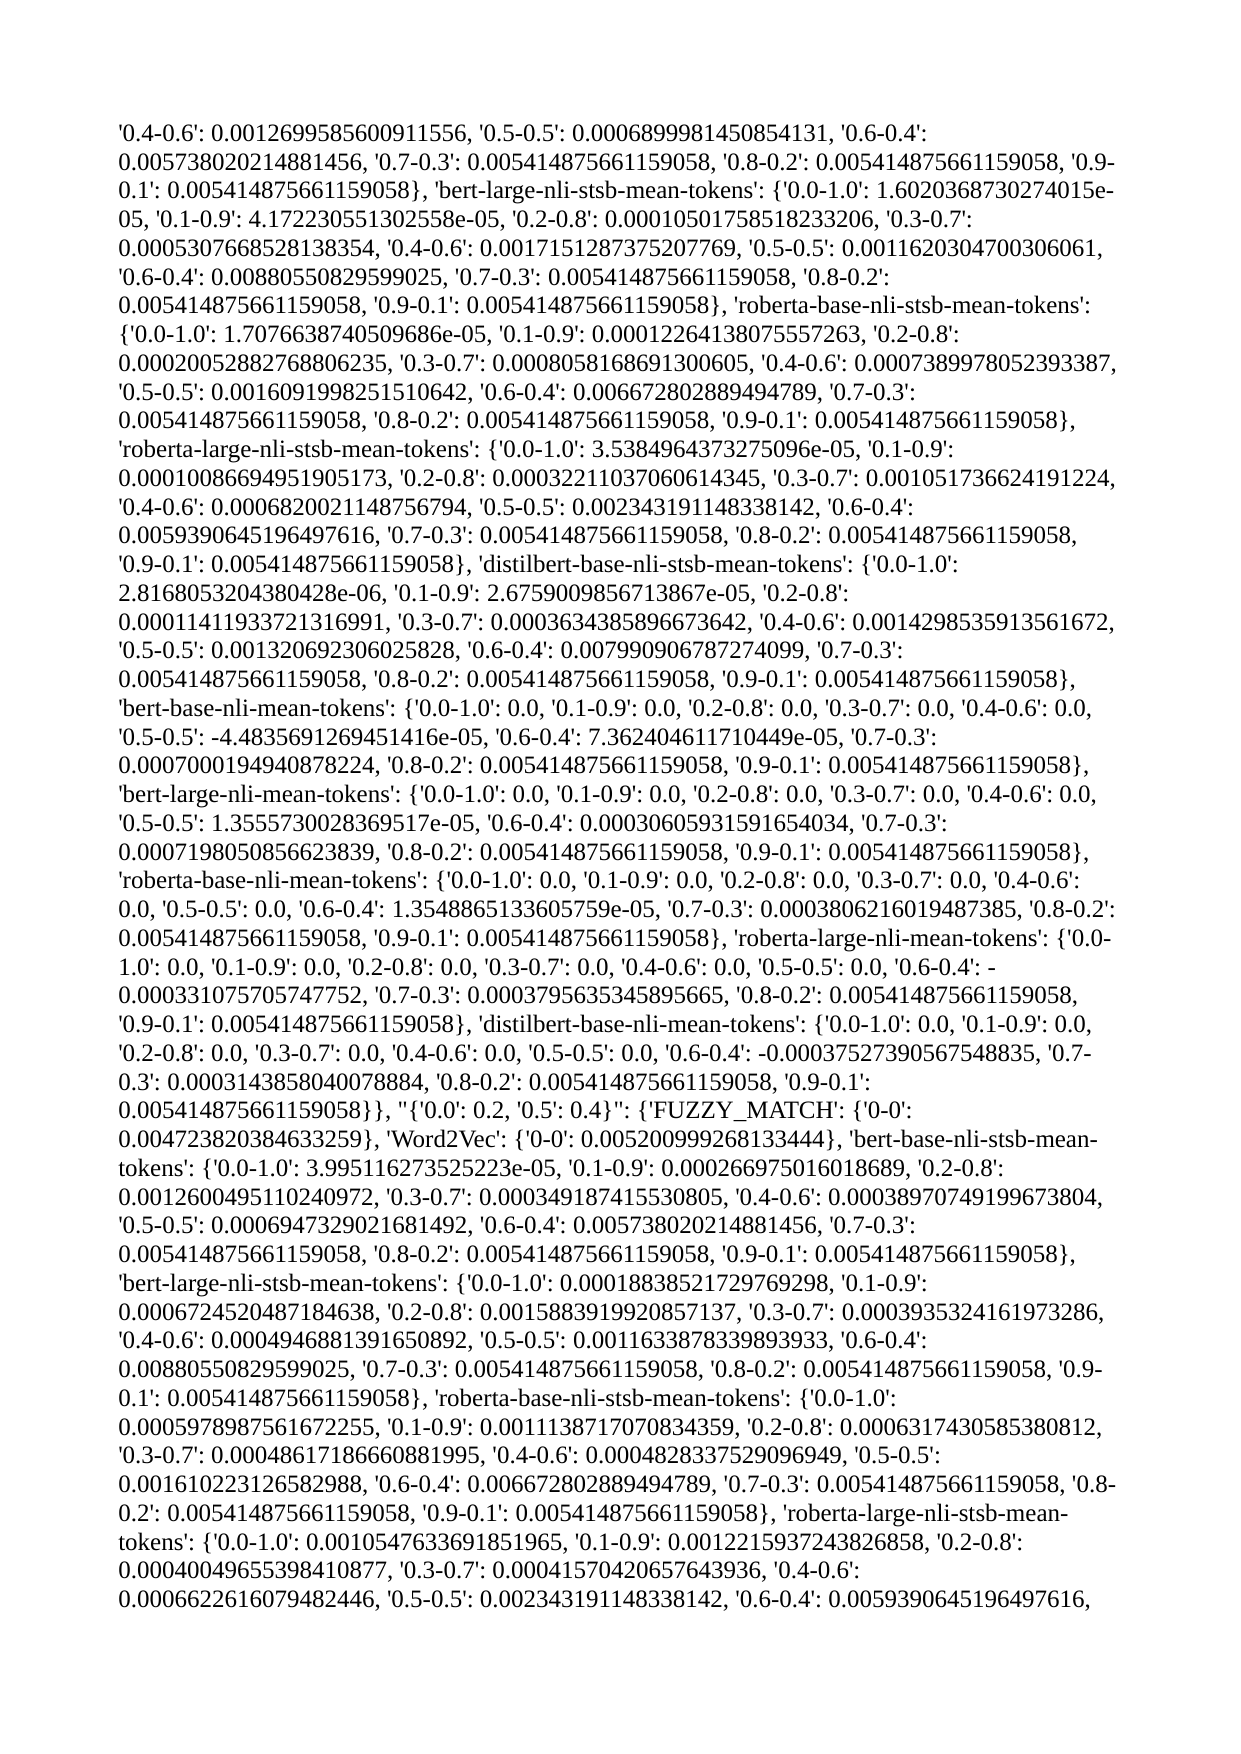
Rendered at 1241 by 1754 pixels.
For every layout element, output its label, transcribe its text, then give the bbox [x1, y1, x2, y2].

text '0.4-0.6': 0.0012699585600911556, '0.5-0.5': 0.0006899981450854131, '0.6-0.4': 0.005738020214881456, '0.7-0.3': 0.005414875661159058, '0.8-0.2': 0.005414875661159058, '0.9-0.1': 0.005414875661159058}, 'bert-large-nli-stsb-mean-tokens': {'0.0-1.0': 1.6020368730274015e-05, '0.1-0.9': 4.172230551302558e-05, '0.2-0.8': 0.00010501758518233206, '0.3-0.7': 0.0005307668528138354, '0.4-0.6': 0.0017151287375207769, '0.5-0.5': 0.0011620304700306061, '0.6-0.4': 0.00880550829599025, '0.7-0.3': 0.005414875661159058, '0.8-0.2': 0.005414875661159058, '0.9-0.1': 0.005414875661159058}, 'roberta-base-nli-stsb-mean-tokens': {'0.0-1.0': 1.7076638740509686e-05, '0.1-0.9': 0.00012264138075557263, '0.2-0.8': 0.00020052882768806235, '0.3-0.7': 0.0008058168691300605, '0.4-0.6': 0.0007389978052393387, '0.5-0.5': 0.0016091998251510642, '0.6-0.4': 0.006672802889494789, '0.7-0.3': 0.005414875661159058, '0.8-0.2': 0.005414875661159058, '0.9-0.1': 0.005414875661159058}, 'roberta-large-nli-stsb-mean-tokens': {'0.0-1.0': 3.5384964373275096e-05, '0.1-0.9': 0.00010086694951905173, '0.2-0.8': 0.00032211037060614345, '0.3-0.7': 0.001051736624191224, '0.4-0.6': 0.0006820021148756794, '0.5-0.5': 0.002343191148338142, '0.6-0.4': 0.0059390645196497616, '0.7-0.3': 0.005414875661159058, '0.8-0.2': 0.005414875661159058, '0.9-0.1': 0.005414875661159058}, 'distilbert-base-nli-stsb-mean-tokens': {'0.0-1.0': 2.8168053204380428e-06, '0.1-0.9': 2.6759009856713867e-05, '0.2-0.8': 0.00011411933721316991, '0.3-0.7': 0.0003634385896673642, '0.4-0.6': 0.0014298535913561672, '0.5-0.5': 0.001320692306025828, '0.6-0.4': 0.007990906787274099, '0.7-0.3': 0.005414875661159058, '0.8-0.2': 0.005414875661159058, '0.9-0.1': 0.005414875661159058}, 'bert-base-nli-mean-tokens': {'0.0-1.0': 0.0, '0.1-0.9': 0.0, '0.2-0.8': 0.0, '0.3-0.7': 0.0, '0.4-0.6': 0.0, '0.5-0.5': -4.4835691269451416e-05, '0.6-0.4': 7.362404611710449e-05, '0.7-0.3': 0.0007000194940878224, '0.8-0.2': 0.005414875661159058, '0.9-0.1': 0.005414875661159058}, 'bert-large-nli-mean-tokens': {'0.0-1.0': 0.0, '0.1-0.9': 0.0, '0.2-0.8': 0.0, '0.3-0.7': 0.0, '0.4-0.6': 0.0, '0.5-0.5': 1.3555730028369517e-05, '0.6-0.4': 0.00030605931591654034, '0.7-0.3': 0.0007198050856623839, '0.8-0.2': 0.005414875661159058, '0.9-0.1': 0.005414875661159058}, 'roberta-base-nli-mean-tokens': {'0.0-1.0': 0.0, '0.1-0.9': 0.0, '0.2-0.8': 0.0, '0.3-0.7': 0.0, '0.4-0.6': 0.0, '0.5-0.5': 0.0, '0.6-0.4': 1.3548865133605759e-05, '0.7-0.3': 0.0003806216019487385, '0.8-0.2': 0.005414875661159058, '0.9-0.1': 0.005414875661159058}, 'roberta-large-nli-mean-tokens': {'0.0-1.0': 0.0, '0.1-0.9': 0.0, '0.2-0.8': 0.0, '0.3-0.7': 0.0, '0.4-0.6': 0.0, '0.5-0.5': 0.0, '0.6-0.4': -0.000331075705747752, '0.7-0.3': 0.0003795635345895665, '0.8-0.2': 0.005414875661159058, '0.9-0.1': 0.005414875661159058}, 'distilbert-base-nli-mean-tokens': {'0.0-1.0': 0.0, '0.1-0.9': 0.0, '0.2-0.8': 0.0, '0.3-0.7': 0.0, '0.4-0.6': 0.0, '0.5-0.5': 0.0, '0.6-0.4': -0.00037527390567548835, '0.7-0.3': 0.0003143858040078884, '0.8-0.2': 0.005414875661159058, '0.9-0.1': 0.005414875661159058}}, "{'0.0': 0.2, '0.5': 0.4}": {'FUZZY_MATCH': {'0-0': 0.004723820384633259}, 'Word2Vec': {'0-0': 0.005200999268133444}, 'bert-base-nli-stsb-mean-tokens': {'0.0-1.0': 3.995116273525223e-05, '0.1-0.9': 0.000266975016018689, '0.2-0.8': 0.0012600495110240972, '0.3-0.7': 0.000349187415530805, '0.4-0.6': 0.00038970749199673804, '0.5-0.5': 0.0006947329021681492, '0.6-0.4': 0.005738020214881456, '0.7-0.3': 0.005414875661159058, '0.8-0.2': 0.005414875661159058, '0.9-0.1': 0.005414875661159058}, 'bert-large-nli-stsb-mean-tokens': {'0.0-1.0': 0.00018838521729769298, '0.1-0.9': 0.0006724520487184638, '0.2-0.8': 0.0015883919920857137, '0.3-0.7': 0.0003935324161973286, '0.4-0.6': 0.0004946881391650892, '0.5-0.5': 0.0011633878339893933, '0.6-0.4': 0.00880550829599025, '0.7-0.3': 0.005414875661159058, '0.8-0.2': 0.005414875661159058, '0.9-0.1': 0.005414875661159058}, 'roberta-base-nli-stsb-mean-tokens': {'0.0-1.0': 0.0005978987561672255, '0.1-0.9': 0.0011138717070834359, '0.2-0.8': 0.0006317430585380812, '0.3-0.7': 0.00048617186660881995, '0.4-0.6': 0.0004828337529096949, '0.5-0.5': 0.001610223126582988, '0.6-0.4': 0.006672802889494789, '0.7-0.3': 0.005414875661159058, '0.8-0.2': 0.005414875661159058, '0.9-0.1': 0.005414875661159058}, 'roberta-large-nli-stsb-mean-tokens': {'0.0-1.0': 0.0010547633691851965, '0.1-0.9': 0.0012215937243826858, '0.2-0.8': 0.00040049655398410877, '0.3-0.7': 0.00041570420657643936, '0.4-0.6': 0.0006622616079482446, '0.5-0.5': 0.002343191148338142, '0.6-0.4': 0.0059390645196497616, [118, 118, 1122, 1613]
